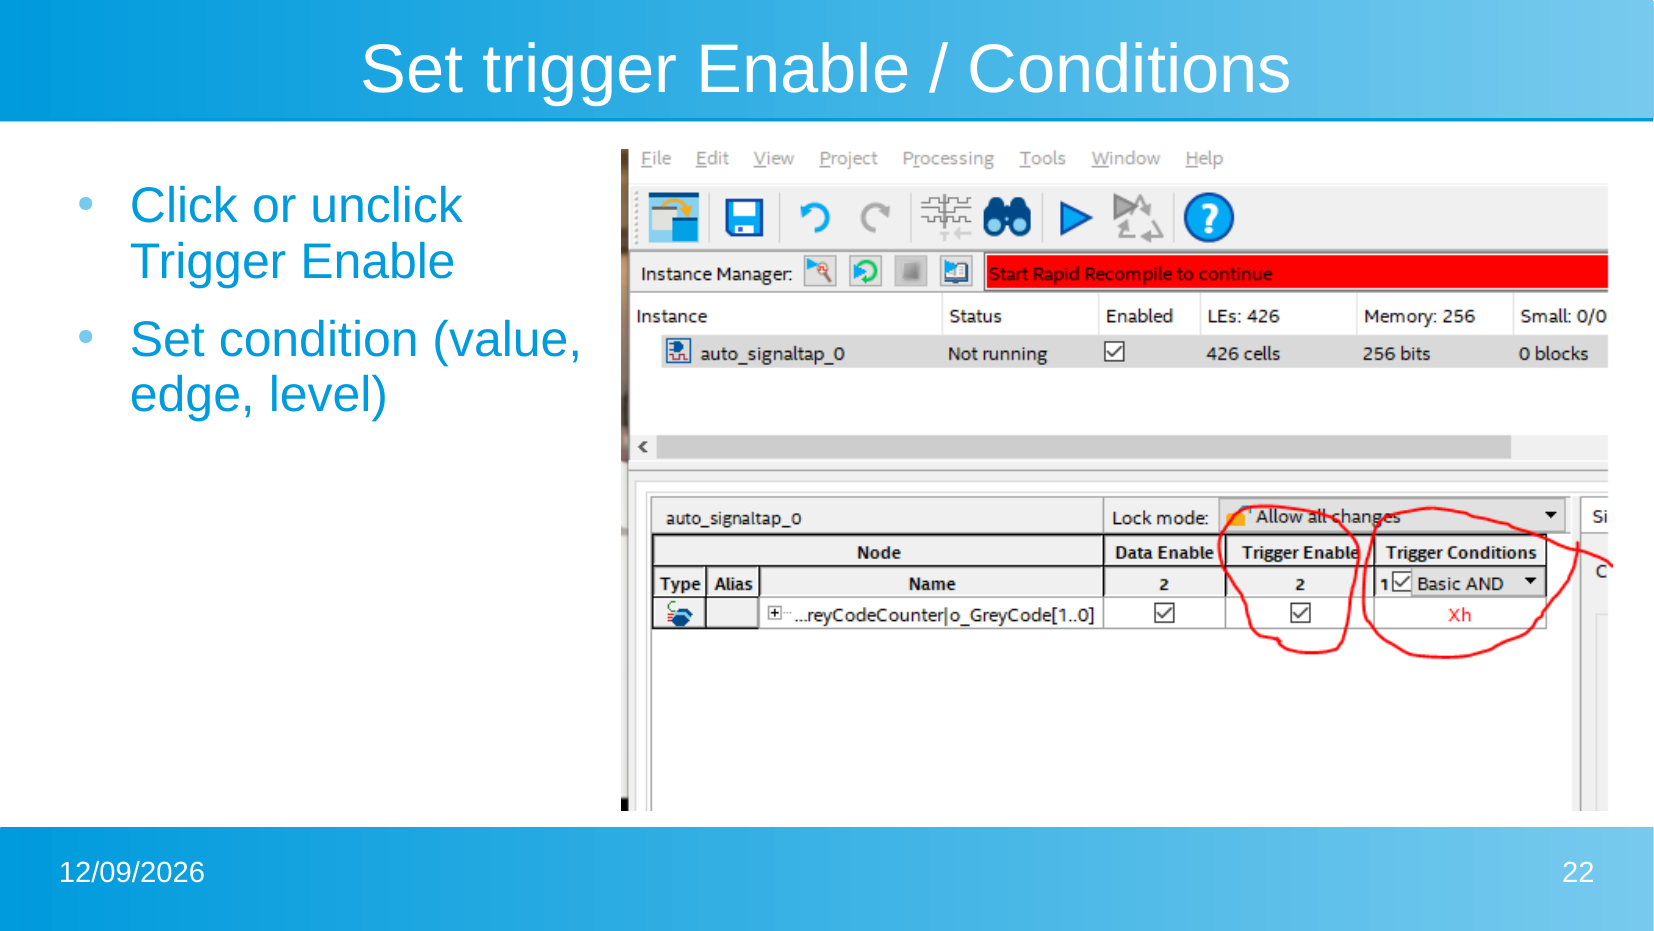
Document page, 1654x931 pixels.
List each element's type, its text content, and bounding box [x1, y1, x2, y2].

list Click or unclick Trigger Enable Set condition (value, edge, level) [59, 177, 601, 768]
picture [621, 149, 1613, 811]
title Set trigger Enable / Conditions [59, 29, 1595, 108]
